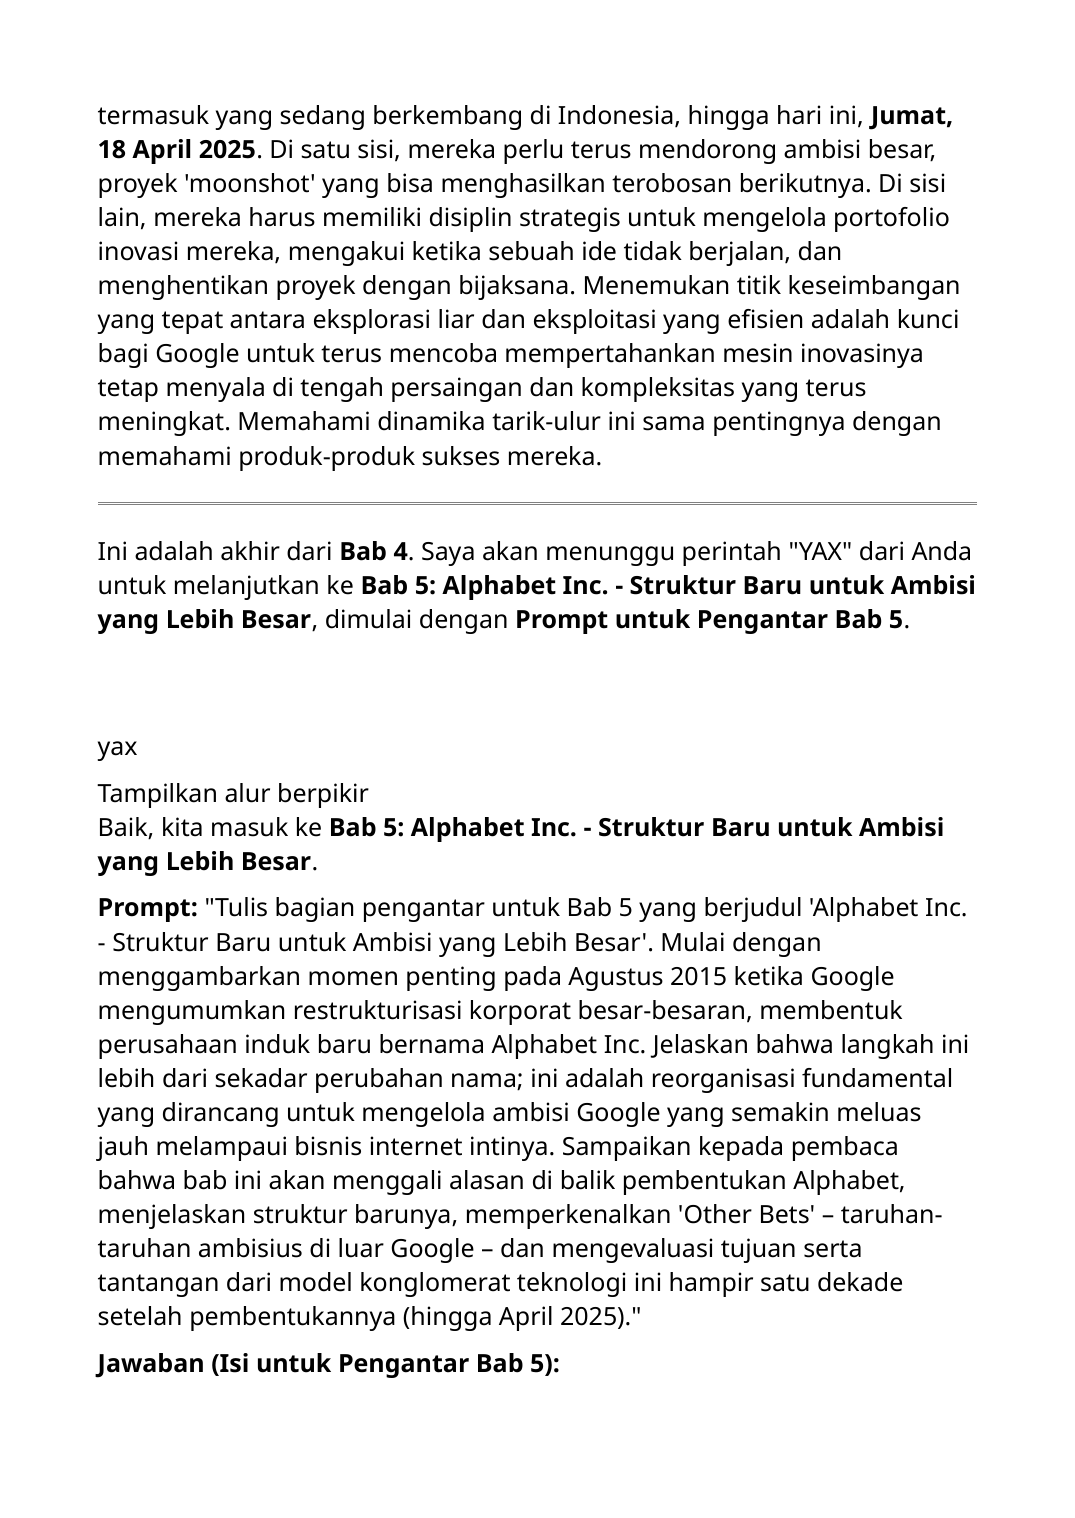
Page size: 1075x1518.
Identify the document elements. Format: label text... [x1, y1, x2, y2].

text Tampilkan alur berpikir [97, 775, 977, 809]
text Prompt: "Tulis bagian pengantar untuk Bab 5 yang berjudul 'Alphabet Inc. - Struktur Baru untuk Ambisi yang Lebih Besar'. Mulai dengan menggambarkan momen penting pada Agustus 2015 ketika Google mengumumkan restrukturisasi korporat besar-besaran, membentuk perusahaan induk baru bernama Alphabet Inc. Jelaskan bahwa langkah ini lebih dari sekadar perubahan nama; ini adalah reorganisasi fundamental yang dirancang untuk mengelola ambisi Google yang semakin meluas jauh melampaui bisnis internet intinya. Sampaikan kepada pembaca bahwa bab ini akan menggali alasan di balik pembentukan Alphabet, menjelaskan struktur barunya, memperkenalkan 'Other Bets' – taruhan-taruhan ambisius di luar Google – dan mengevaluasi tujuan serta tantangan dari model konglomerat teknologi ini hampir satu dekade setelah pembentukannya (hingga April 2025)." [97, 890, 977, 1333]
text termasuk yang sedang berkembang di Indonesia, hingga hari ini, Jumat, 18 April 2025. Di satu sisi, mereka perlu terus mendorong ambisi besar, proyek 'moonshot' yang bisa menghasilkan terobosan berikutnya. Di sisi lain, mereka harus memiliki disiplin strategis untuk mengelola portofolio inovasi mereka, mengakui ketika sebuah ide tidak berjalan, dan menghentikan proyek dengan bijaksana. Menemukan titik keseimbangan yang tepat antara eksplorasi liar dan eksploitasi yang efisien adalah kunci bagi Google untuk terus mencoba mempertahankan mesin inovasinya tetap menyala di tengah persaingan dan kompleksitas yang terus meningkat. Memahami dinamika tarik-ulur ini sama pentingnya dengan memahami produk-produk sukses mereka. [97, 97, 977, 472]
text Jawaban (Isi untuk Pengantar Bab 5): [97, 1345, 977, 1379]
text Baik, kita masuk ke Bab 5: Alphabet Inc. - Struktur Baru untuk Ambisi yang Lebih Besar. [97, 809, 977, 878]
text Ini adalah akhir dari Bab 4. Saya akan menunggu perintah "YAX" dari Anda untuk melanjutkan ke Bab 5: Alphabet Inc. - Struktur Baru untuk Ambisi yang Lebih Besar, dimulai dengan Prompt untuk Pengantar Bab 5. [97, 533, 977, 636]
text yax [97, 729, 977, 763]
